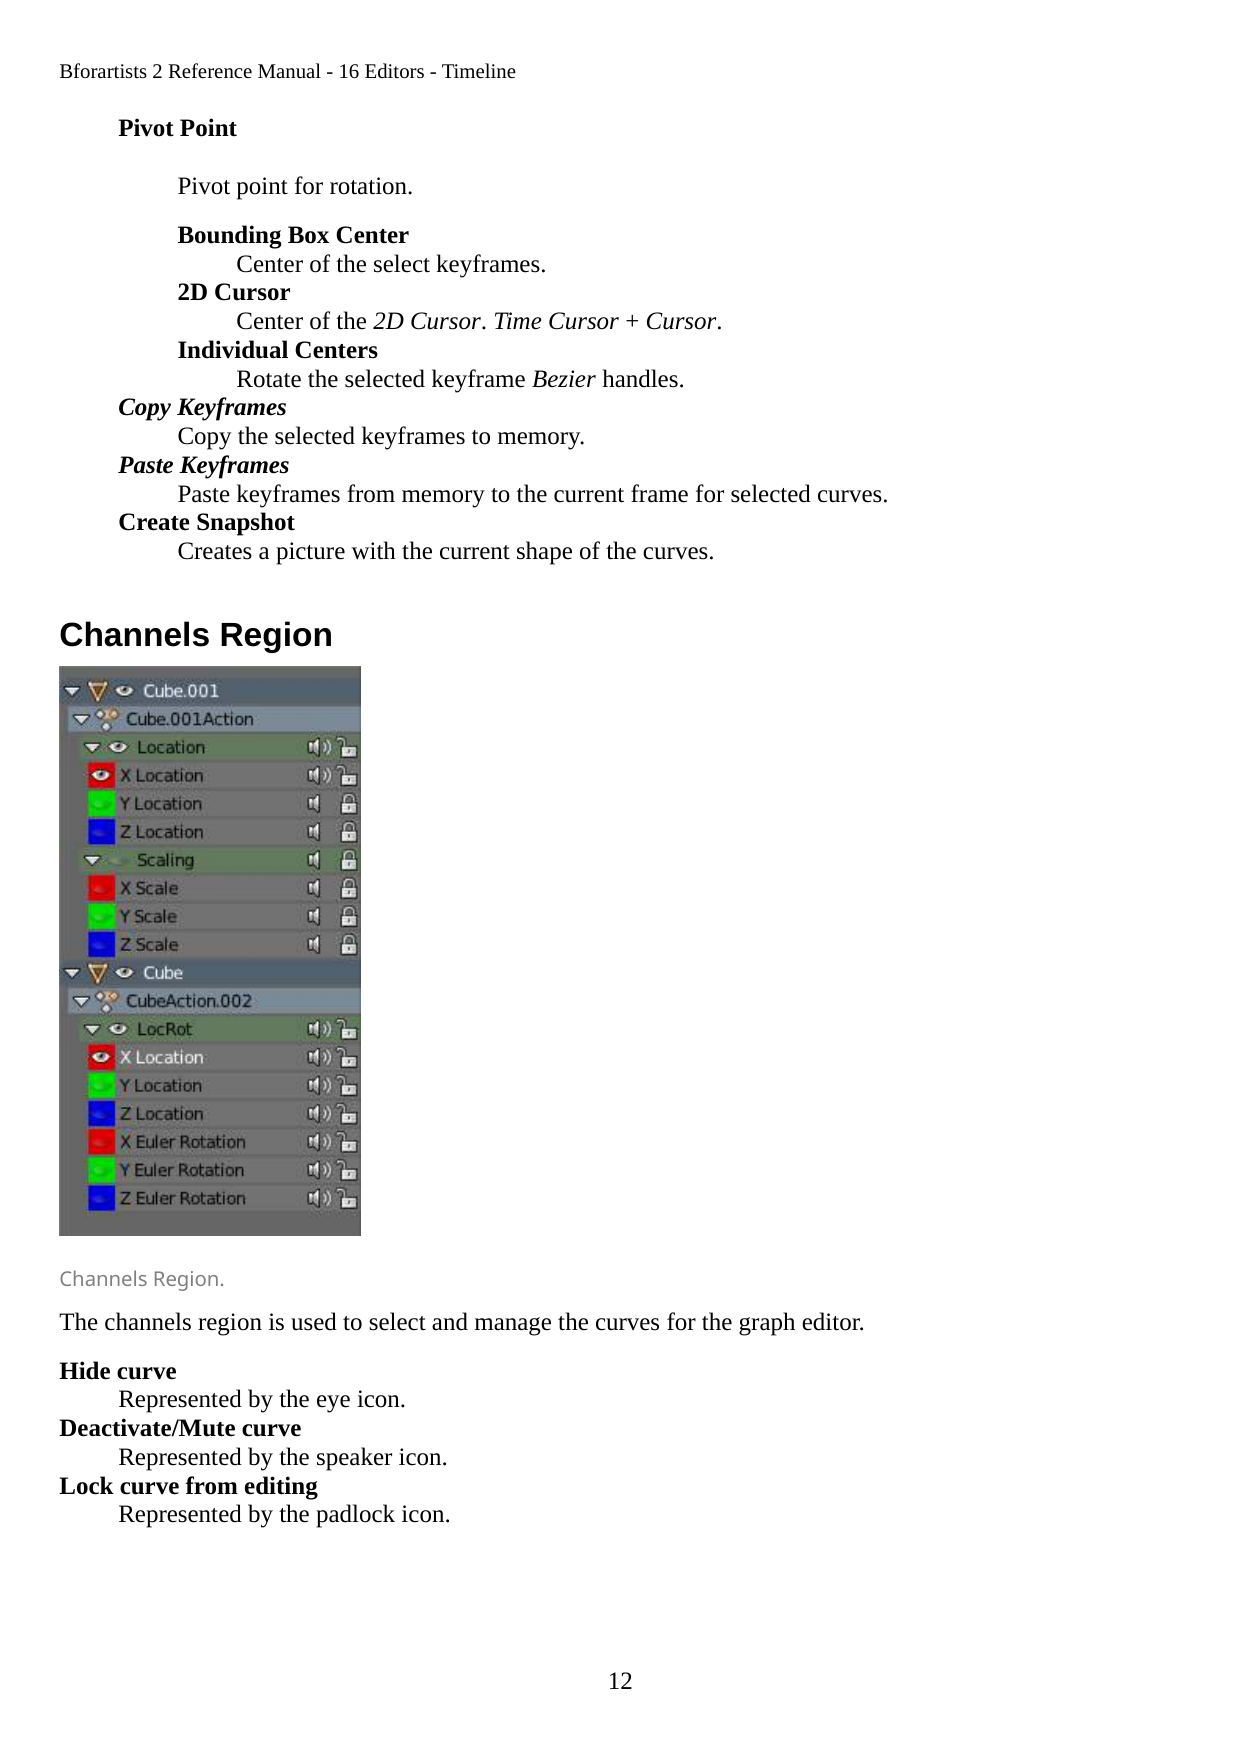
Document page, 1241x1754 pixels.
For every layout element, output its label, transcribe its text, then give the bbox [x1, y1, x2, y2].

subtitle Deactivate/Mute curve [59, 1413, 1181, 1442]
list Paste keyframes from memory to the current frame for selected curves. [177, 479, 1181, 507]
subtitle Paste Keyframes [118, 450, 1181, 479]
subtitle Lock curve from editing [59, 1471, 1181, 1499]
subtitle Individual Centers [177, 335, 1181, 364]
subtitle Bounding Box Center [177, 220, 1181, 249]
list Copy the selected keyframes to memory. [177, 421, 1181, 450]
list Creates a picture with the current shape of the curves. [177, 536, 1181, 565]
subtitle Copy Keyframes [118, 392, 1181, 421]
subtitle Hide curve [59, 1356, 1181, 1384]
list Represented by the speaker icon. [118, 1442, 1181, 1471]
text The channels region is used to select and manage the curves for the graph editor. [59, 1307, 1181, 1335]
subtitle Create Snapshot [118, 507, 1181, 536]
subtitle Channels Region [59, 615, 1181, 654]
list Center of the select keyframes. [236, 249, 1181, 277]
list Center of the 2D Cursor. Time Cursor + Cursor. [236, 306, 1181, 335]
picture [59, 666, 361, 1236]
subtitle Pivot Point [118, 113, 1181, 141]
subtitle 2D Cursor [177, 277, 1181, 306]
list Represented by the eye icon. [118, 1384, 1181, 1413]
list Rotate the selected keyframe Bezier handles. [236, 364, 1181, 392]
list Represented by the padlock icon. [118, 1499, 1181, 1528]
text Channels Region. [59, 1261, 1181, 1292]
text Pivot point for rotation. [177, 171, 1181, 199]
